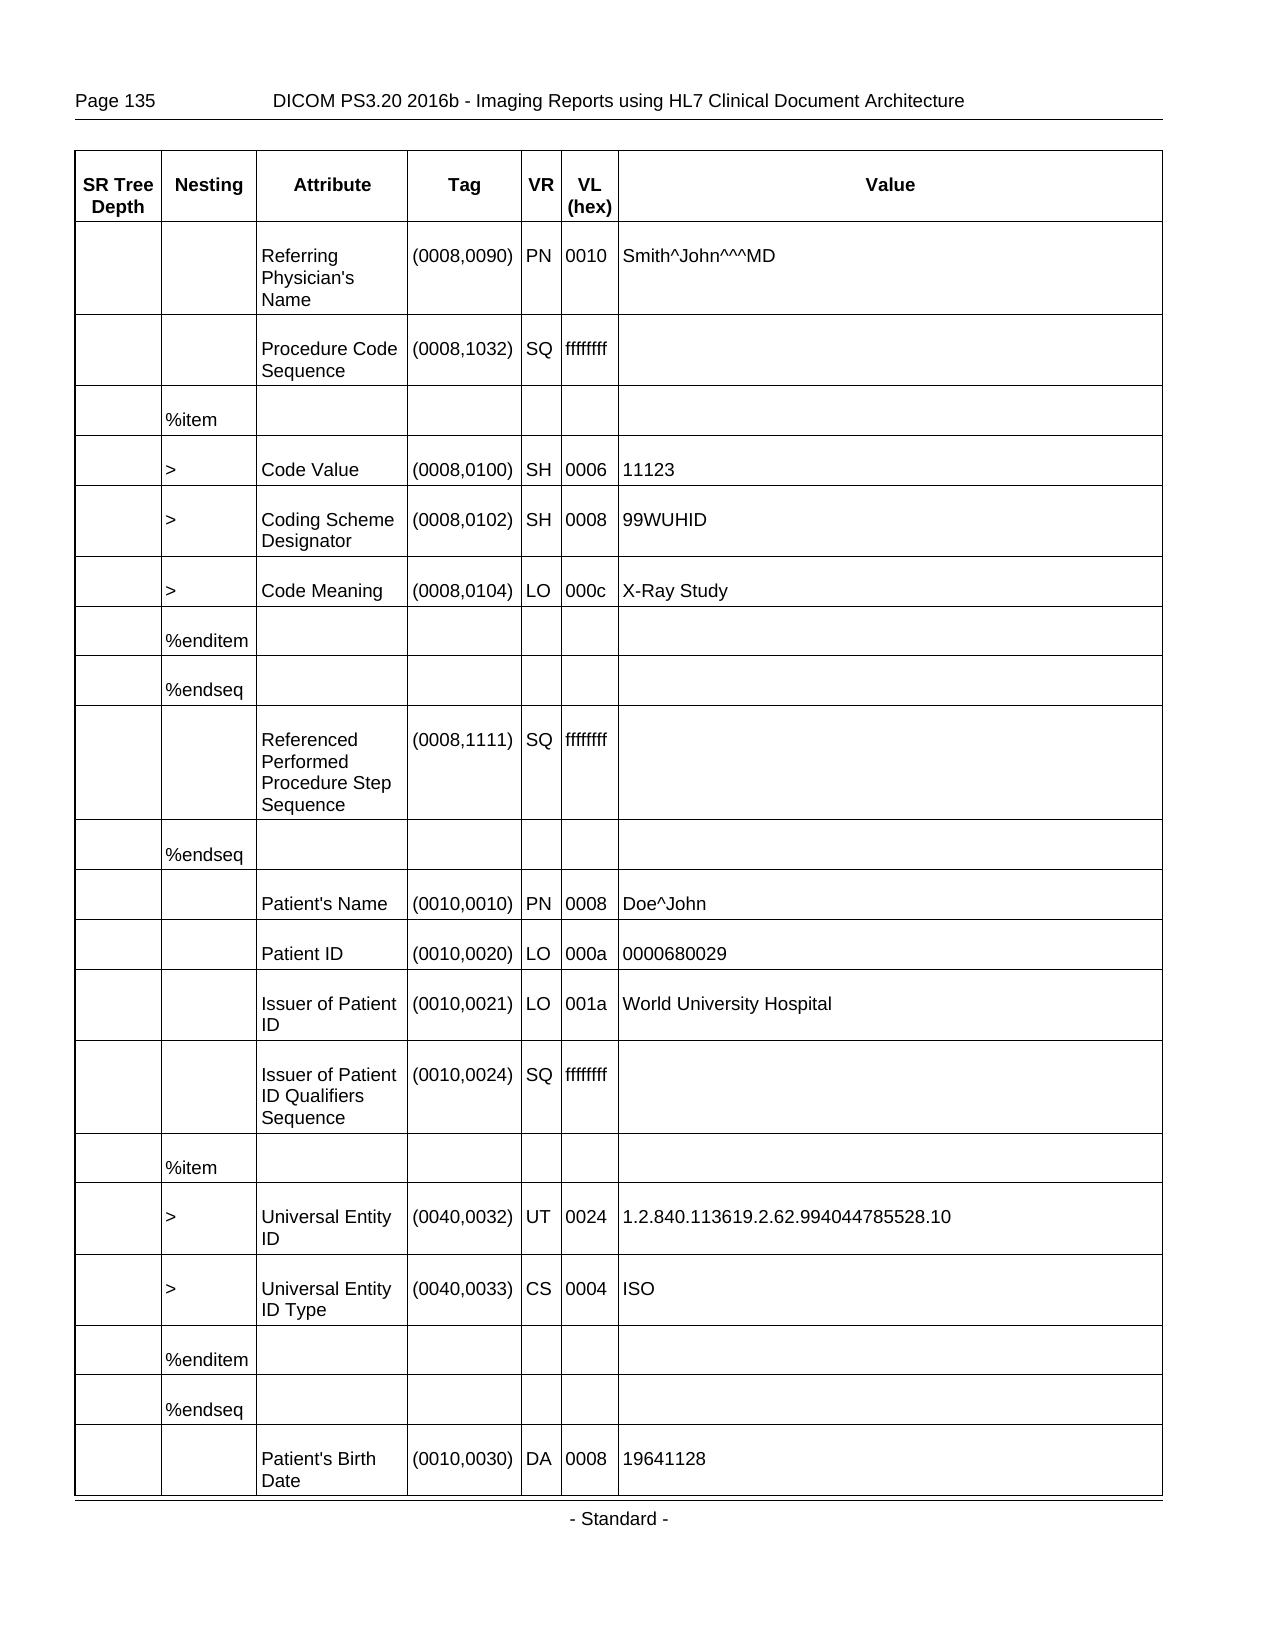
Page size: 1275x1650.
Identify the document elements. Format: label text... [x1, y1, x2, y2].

table_cell [76, 222, 161, 314]
table_cell X-Ray Study [619, 557, 1162, 606]
table_cell %endseq [162, 656, 256, 705]
table_cell (0008,0102) [408, 486, 521, 556]
table_cell [257, 820, 407, 869]
table_cell [619, 1375, 1162, 1424]
table_cell (0008,1032) [408, 315, 521, 385]
table_cell (0008,0100) [408, 436, 521, 485]
table_cell Issuer of Patient ID Qualifiers Sequence [257, 1041, 407, 1132]
table_cell SH [522, 486, 561, 556]
table_cell [257, 607, 407, 655]
table_cell [76, 920, 161, 968]
table_cell [76, 315, 161, 385]
table_cell [408, 386, 521, 435]
table_cell 000c [562, 557, 618, 606]
table_cell [76, 1255, 161, 1325]
table_cell [522, 1326, 561, 1374]
table_cell [408, 1326, 521, 1374]
table_cell 001a [562, 970, 618, 1040]
table_cell [619, 820, 1162, 869]
table_cell (0008,0104) [408, 557, 521, 606]
table_cell [257, 1326, 407, 1374]
table_cell [76, 436, 161, 485]
table_cell Coding Scheme Designator [257, 486, 407, 556]
table_cell (0040,0033) [408, 1255, 521, 1325]
table_cell [619, 607, 1162, 655]
table_cell [162, 1425, 256, 1495]
table_cell SQ [522, 315, 561, 385]
table_cell (0010,0021) [408, 970, 521, 1040]
table_cell 0008 [562, 870, 618, 919]
table_cell %enditem [162, 607, 256, 655]
table_cell [257, 1134, 407, 1182]
table_cell 0006 [562, 436, 618, 485]
table_cell [76, 656, 161, 705]
table_cell Procedure Code Sequence [257, 315, 407, 385]
table_cell ISO [619, 1255, 1162, 1325]
table_cell [562, 1326, 618, 1374]
table_cell [76, 557, 161, 606]
table_cell [76, 386, 161, 435]
table_cell [562, 607, 618, 655]
table_cell [522, 1134, 561, 1182]
table_cell %enditem [162, 1326, 256, 1374]
table_cell [162, 920, 256, 968]
table_cell (0010,0030) [408, 1425, 521, 1495]
table_cell (0008,1111) [408, 706, 521, 819]
table_cell 99WUHID [619, 486, 1162, 556]
table_cell [76, 1375, 161, 1424]
table_cell LO [522, 970, 561, 1040]
table_cell Doe^John [619, 870, 1162, 919]
table_cell 0008 [562, 1425, 618, 1495]
table_header Nesting [162, 151, 256, 221]
table_cell [76, 706, 161, 819]
table_cell [162, 315, 256, 385]
table_cell > [162, 486, 256, 556]
table_cell [619, 656, 1162, 705]
table_cell [522, 386, 561, 435]
table_cell (0010,0010) [408, 870, 521, 919]
table_cell SQ [522, 706, 561, 819]
table_cell Code Value [257, 436, 407, 485]
table_cell Patient's Birth Date [257, 1425, 407, 1495]
table_cell [619, 1134, 1162, 1182]
table_cell UT [522, 1183, 561, 1253]
table_cell [76, 970, 161, 1040]
table_cell [522, 607, 561, 655]
table_cell 0004 [562, 1255, 618, 1325]
table_cell [162, 970, 256, 1040]
table_cell Code Meaning [257, 557, 407, 606]
table_cell [562, 820, 618, 869]
table_cell (0040,0032) [408, 1183, 521, 1253]
table_cell [619, 1326, 1162, 1374]
table_cell [562, 656, 618, 705]
table_cell ffffffff [562, 1041, 618, 1132]
table_cell > [162, 1183, 256, 1253]
table_cell PN [522, 222, 561, 314]
table_cell [522, 656, 561, 705]
table_cell Smith^John^^^MD [619, 222, 1162, 314]
table_cell [257, 386, 407, 435]
table_cell [619, 1041, 1162, 1132]
table_cell ffffffff [562, 706, 618, 819]
table_cell (0010,0020) [408, 920, 521, 968]
table_cell PN [522, 870, 561, 919]
table_cell [408, 820, 521, 869]
table_cell 1.2.840.113619.2.62.994044785528.10 [619, 1183, 1162, 1253]
table_cell Patient ID [257, 920, 407, 968]
table_cell [162, 1041, 256, 1132]
table_header VL (hex) [562, 151, 618, 221]
table_header Value [619, 151, 1162, 221]
table_cell [562, 386, 618, 435]
table_cell [619, 315, 1162, 385]
table_cell Patient's Name [257, 870, 407, 919]
table_header Attribute [257, 151, 407, 221]
table_cell CS [522, 1255, 561, 1325]
table_cell [162, 706, 256, 819]
table_cell [562, 1375, 618, 1424]
table_cell [76, 870, 161, 919]
table_header Tag [408, 151, 521, 221]
table_cell Referring Physician's Name [257, 222, 407, 314]
table_cell [76, 1134, 161, 1182]
table_cell Universal Entity ID [257, 1183, 407, 1253]
table_cell (0008,0090) [408, 222, 521, 314]
table_header SR Tree Depth [76, 151, 161, 221]
table_cell SH [522, 436, 561, 485]
table_cell [76, 486, 161, 556]
table_cell 000a [562, 920, 618, 968]
table_cell [562, 1134, 618, 1182]
table_cell [408, 1134, 521, 1182]
table_cell 11123 [619, 436, 1162, 485]
table_cell [257, 1375, 407, 1424]
table_cell > [162, 557, 256, 606]
table_cell [257, 656, 407, 705]
table_cell Referenced Performed Procedure Step Sequence [257, 706, 407, 819]
table_cell SQ [522, 1041, 561, 1132]
table_cell DA [522, 1425, 561, 1495]
table_cell [619, 386, 1162, 435]
table_cell [408, 1375, 521, 1424]
table_cell [76, 1425, 161, 1495]
table_cell [522, 820, 561, 869]
table_cell [162, 870, 256, 919]
table_cell > [162, 436, 256, 485]
table_cell Universal Entity ID Type [257, 1255, 407, 1325]
table_cell [162, 222, 256, 314]
table_cell LO [522, 557, 561, 606]
table_cell [76, 607, 161, 655]
table_cell 19641128 [619, 1425, 1162, 1495]
table_cell 0000680029 [619, 920, 1162, 968]
table_cell 0024 [562, 1183, 618, 1253]
table_cell [76, 1183, 161, 1253]
table_header VR [522, 151, 561, 221]
table_cell Issuer of Patient ID [257, 970, 407, 1040]
table_cell ffffffff [562, 315, 618, 385]
table_cell [408, 607, 521, 655]
table_cell [76, 820, 161, 869]
table_cell 0010 [562, 222, 618, 314]
table_cell [408, 656, 521, 705]
table_cell LO [522, 920, 561, 968]
table_cell %item [162, 386, 256, 435]
table_cell %item [162, 1134, 256, 1182]
table_cell %endseq [162, 820, 256, 869]
table_cell > [162, 1255, 256, 1325]
table_cell [522, 1375, 561, 1424]
table_cell %endseq [162, 1375, 256, 1424]
table_cell World University Hospital [619, 970, 1162, 1040]
table_cell [76, 1326, 161, 1374]
table_cell 0008 [562, 486, 618, 556]
table_cell [619, 706, 1162, 819]
table_cell (0010,0024) [408, 1041, 521, 1132]
table_cell [76, 1041, 161, 1132]
